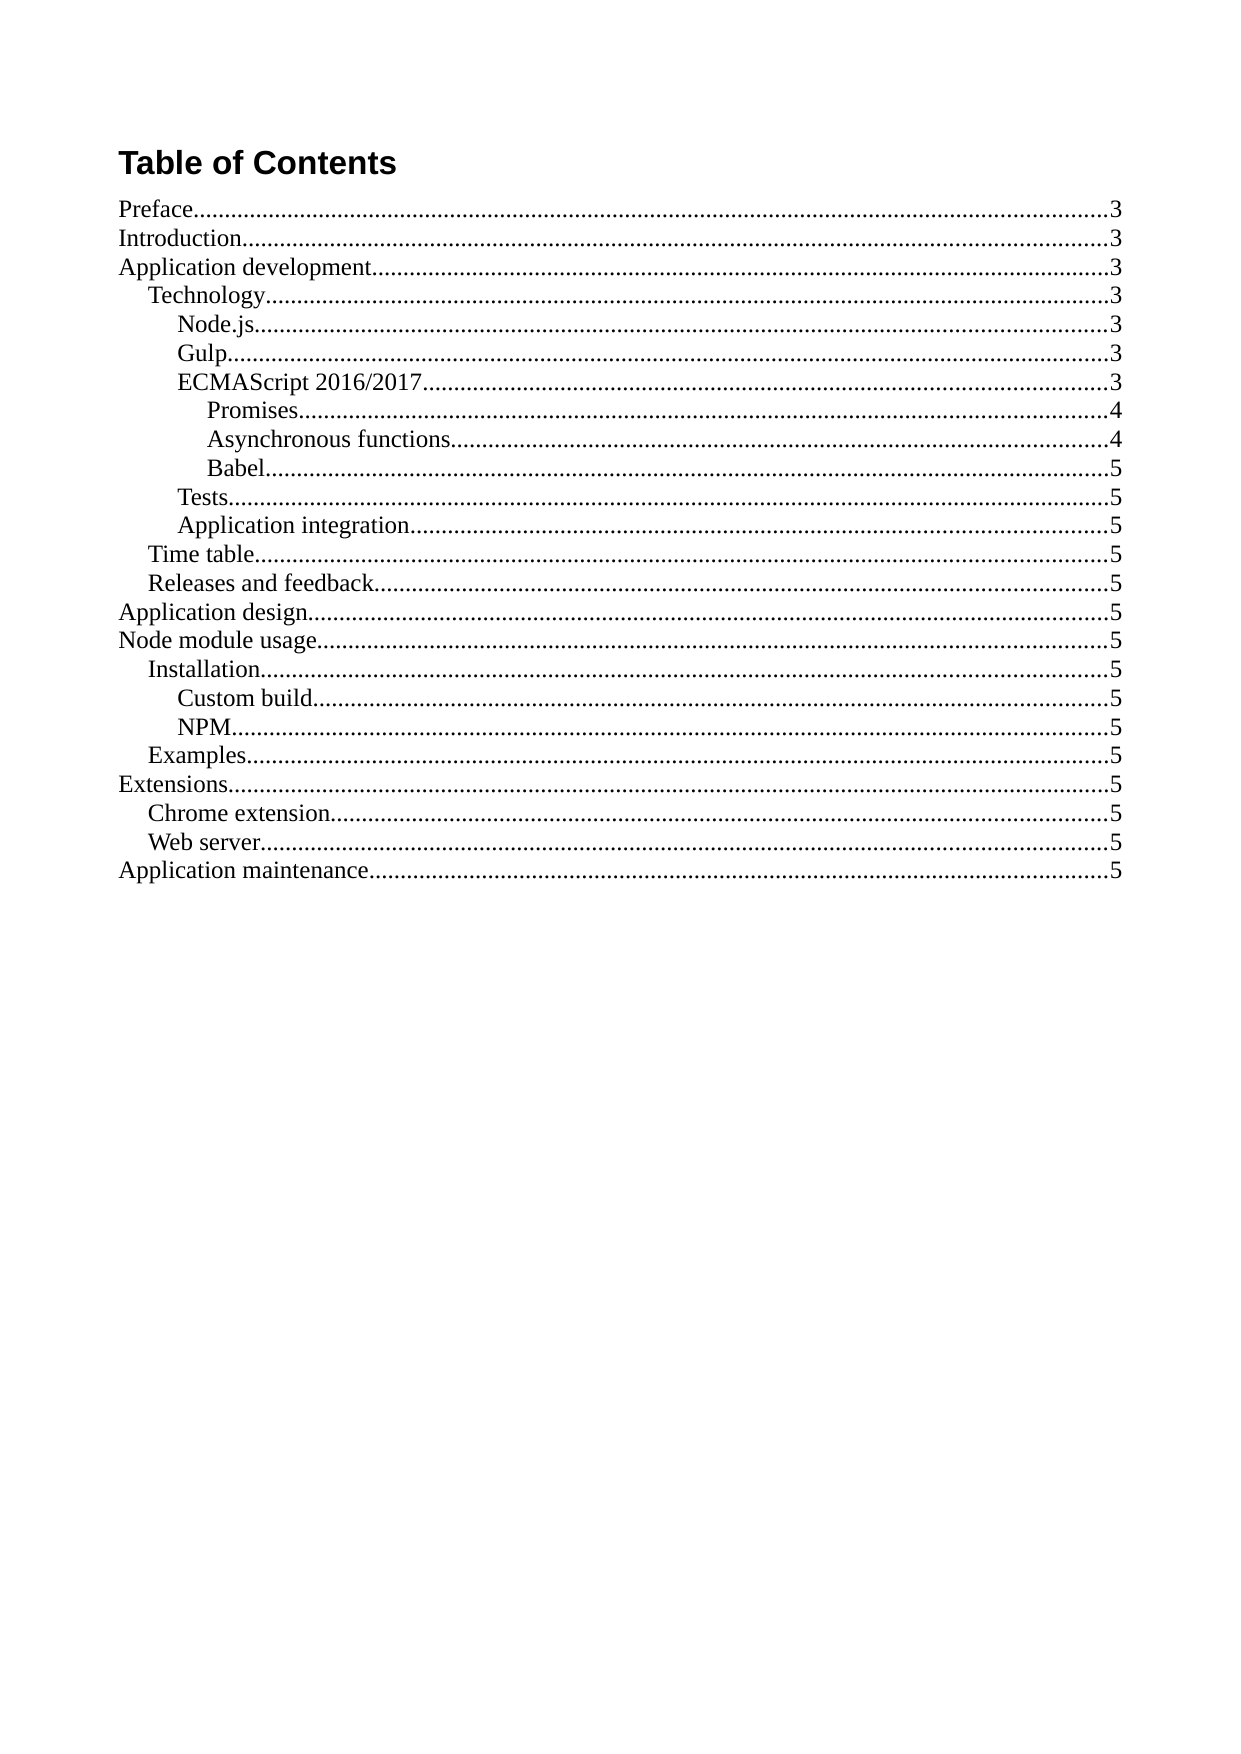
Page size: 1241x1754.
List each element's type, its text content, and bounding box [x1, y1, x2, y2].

text Web server 5 [148, 827, 1122, 855]
text Asynchronous functions 4 [207, 424, 1122, 453]
text Releases and feedback 5 [148, 568, 1122, 597]
text Application design 5 [118, 597, 1122, 625]
text Promises 4 [207, 395, 1122, 424]
text Application maintenance 5 [118, 855, 1122, 884]
text Custom build 5 [177, 683, 1122, 712]
text Installation 5 [148, 654, 1122, 683]
text NPM 5 [177, 712, 1122, 740]
text Application integration 5 [177, 510, 1122, 539]
subtitle Table of Contents [118, 143, 1122, 182]
text Time table 5 [148, 539, 1122, 568]
text Tests 5 [177, 482, 1122, 510]
text Preface 3 [118, 194, 1122, 223]
text Extensions 5 [118, 769, 1122, 798]
text Babel 5 [207, 453, 1122, 482]
text Node module usage 5 [118, 625, 1122, 654]
text Node.js 3 [177, 309, 1122, 338]
text Gulp 3 [177, 338, 1122, 367]
text ECMAScript 2016/2017 3 [177, 367, 1122, 395]
text Chrome extension 5 [148, 798, 1122, 827]
text Examples 5 [148, 740, 1122, 769]
text Technology 3 [148, 280, 1122, 309]
text Introduction 3 [118, 223, 1122, 252]
text Application development 3 [118, 252, 1122, 280]
